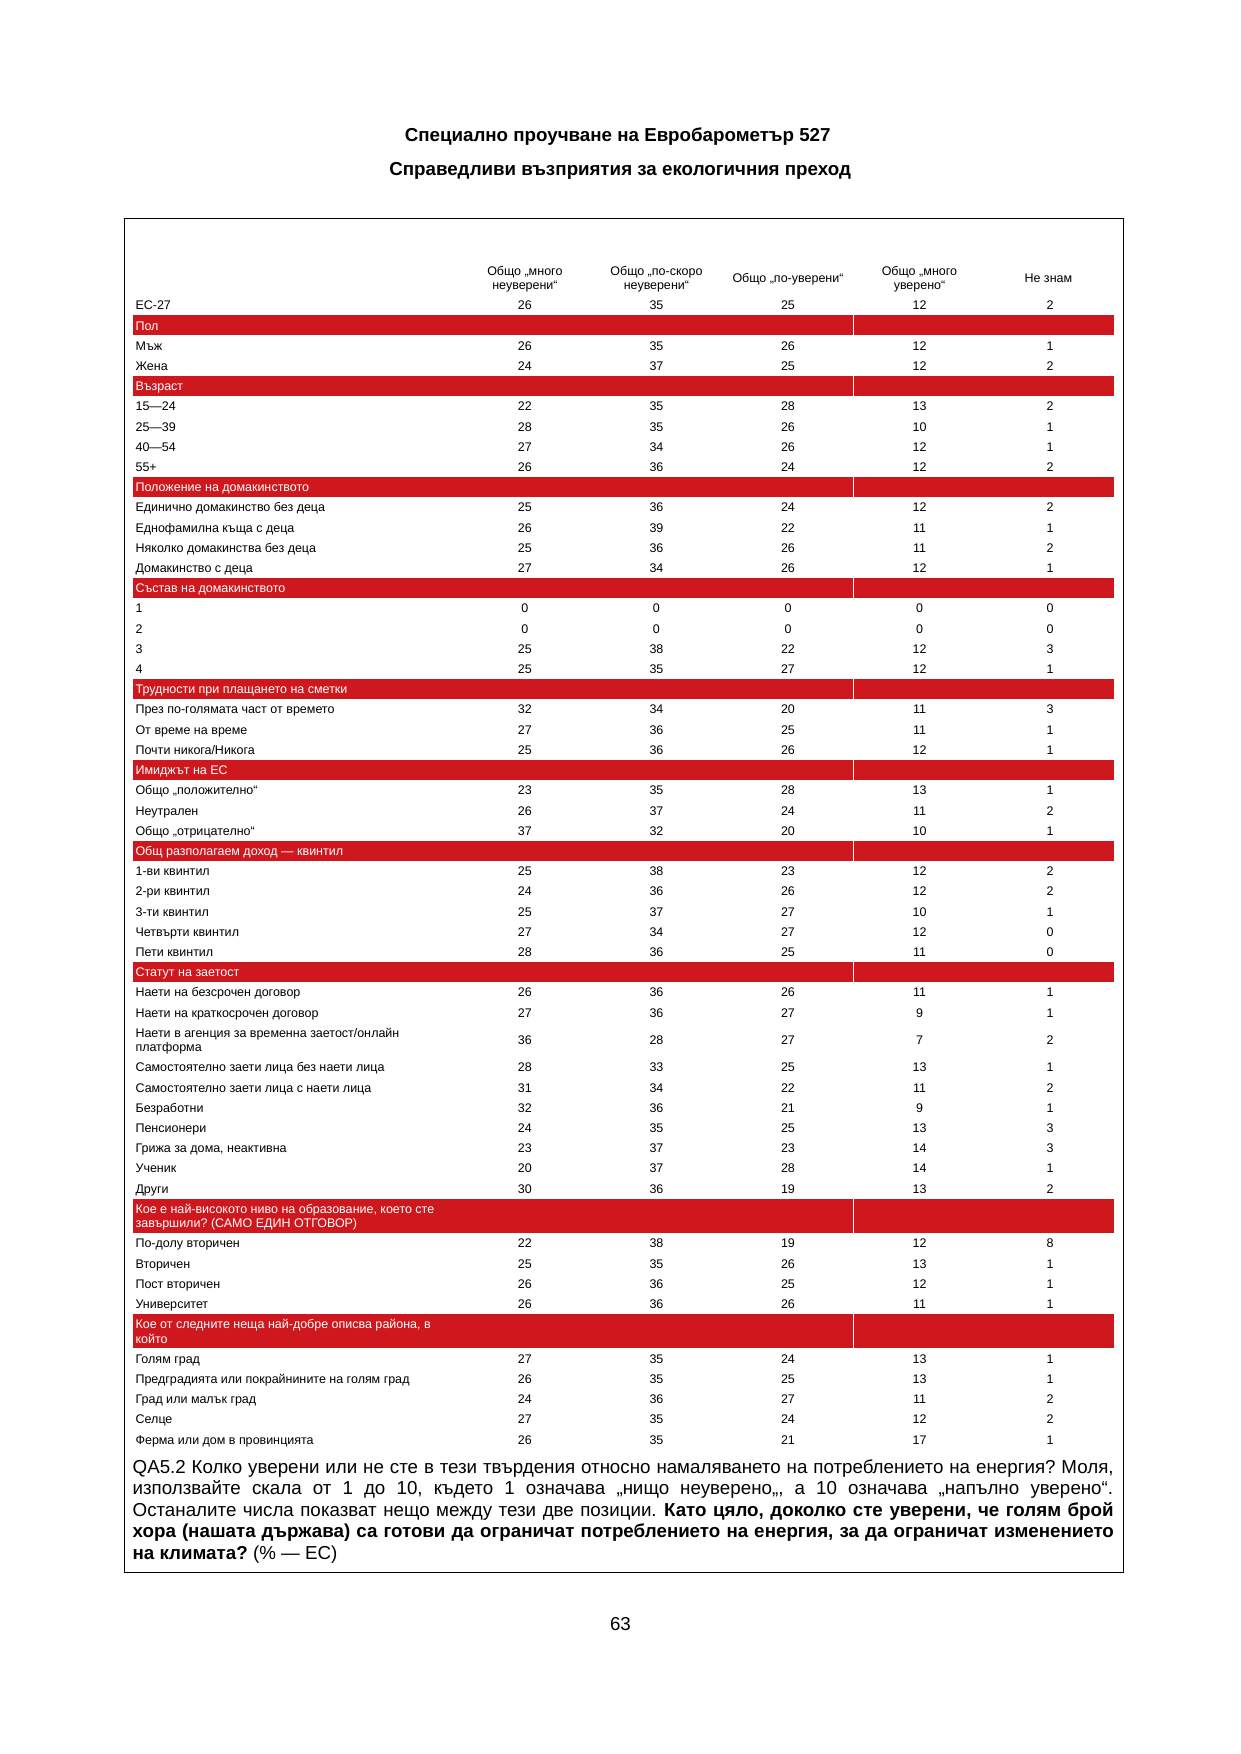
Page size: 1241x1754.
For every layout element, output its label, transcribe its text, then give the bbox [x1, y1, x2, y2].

table_cell 35 [590, 780, 722, 800]
table_cell 36 [590, 1002, 722, 1022]
table_cell 36 [590, 881, 722, 901]
table_cell 28 [722, 780, 853, 800]
table_cell 1 [985, 1274, 1114, 1294]
table_cell 25 [459, 1253, 590, 1273]
table_cell Мъж [133, 335, 459, 356]
table_cell [722, 841, 853, 861]
table_cell 1 [985, 1057, 1114, 1077]
table_cell 1 [985, 659, 1114, 679]
table_cell 4 [133, 659, 459, 679]
table_cell 9 [854, 1002, 985, 1022]
table_cell 11 [854, 942, 985, 962]
table_cell 1 [985, 740, 1114, 760]
table_cell [590, 578, 722, 598]
table_cell 0 [590, 598, 722, 618]
table_cell [459, 760, 590, 780]
table_cell 0 [722, 618, 853, 638]
table_cell 1 [985, 436, 1114, 457]
table_cell 27 [459, 719, 590, 739]
table_cell 35 [590, 659, 722, 679]
table_cell [854, 962, 985, 982]
table_cell Статут на заетост [133, 962, 459, 982]
table_cell 22 [722, 639, 853, 659]
table_cell [722, 376, 853, 396]
table_cell 26 [459, 800, 590, 820]
table_cell 15—24 [133, 396, 459, 416]
table_cell 35 [590, 1429, 722, 1449]
table_cell [590, 760, 722, 780]
table_cell 25 [722, 1057, 853, 1077]
table_cell 2 [985, 356, 1114, 376]
table_cell 27 [459, 921, 590, 942]
table_cell 25 [722, 1369, 853, 1389]
table_cell [590, 679, 722, 699]
table_cell 2 [985, 538, 1114, 558]
table_cell 1 [985, 558, 1114, 578]
table_cell Четвърти квинтил [133, 921, 459, 942]
table_cell 0 [459, 618, 590, 638]
table_cell 10 [854, 901, 985, 921]
table_cell 34 [590, 436, 722, 457]
table_cell 0 [722, 598, 853, 618]
table_cell 26 [459, 335, 590, 356]
table_cell 0 [590, 618, 722, 638]
table_cell Имиджът на ЕС [133, 760, 459, 780]
table_cell 1 [985, 1349, 1114, 1369]
table_cell 28 [590, 1023, 722, 1057]
table_cell Други [133, 1178, 459, 1198]
table_cell 1 [985, 719, 1114, 739]
table_cell 12 [854, 1409, 985, 1429]
table_cell 22 [722, 1077, 853, 1097]
table_cell 1 [985, 982, 1114, 1002]
table_cell Голям град [133, 1349, 459, 1369]
table_cell 25 [722, 1274, 853, 1294]
table_cell Възраст [133, 376, 459, 396]
table_cell 0 [854, 618, 985, 638]
table_cell Предградията или покрайнините на голям град [133, 1369, 459, 1389]
table_cell 10 [854, 820, 985, 841]
table_cell [590, 1314, 722, 1348]
table_cell 25 [722, 295, 853, 315]
table_cell 36 [590, 1389, 722, 1409]
table_cell 28 [722, 396, 853, 416]
table_cell Състав на домакинството [133, 578, 459, 598]
table_cell 26 [722, 982, 853, 1002]
table_cell 24 [459, 1118, 590, 1138]
table_cell 36 [590, 1098, 722, 1118]
table_cell [985, 578, 1114, 598]
table_cell 25 [459, 639, 590, 659]
table_cell 25—39 [133, 416, 459, 436]
table_cell 24 [459, 881, 590, 901]
table_cell 20 [459, 1158, 590, 1178]
table_cell 1 [985, 1253, 1114, 1273]
table_cell 0 [985, 598, 1114, 618]
table_cell 35 [590, 1349, 722, 1369]
table_cell 37 [590, 901, 722, 921]
table_cell [854, 1199, 985, 1233]
table_cell 13 [854, 1057, 985, 1077]
table_cell 12 [854, 1233, 985, 1253]
table_cell [722, 1199, 853, 1233]
table_cell 11 [854, 800, 985, 820]
table_cell 20 [722, 699, 853, 719]
table_cell 37 [590, 1158, 722, 1178]
table_cell 12 [854, 497, 985, 517]
table_header Общо „много уверено“ [854, 260, 985, 295]
table_cell 10 [854, 416, 985, 436]
table_cell Град или малък град [133, 1389, 459, 1409]
table_cell 26 [459, 295, 590, 315]
table_cell ЕС-27 [133, 295, 459, 315]
table_cell Еднофамилна къща с деца [133, 517, 459, 537]
table_cell 36 [590, 497, 722, 517]
table_cell [722, 477, 853, 497]
table_cell [854, 841, 985, 861]
table_cell 23 [722, 861, 853, 881]
table_cell 36 [590, 1178, 722, 1198]
table_cell 2 [985, 881, 1114, 901]
table_cell [590, 841, 722, 861]
table_cell 12 [854, 881, 985, 901]
table_cell 12 [854, 457, 985, 477]
table_cell 12 [854, 921, 985, 942]
table_cell Пенсионери [133, 1118, 459, 1138]
table_cell 22 [722, 517, 853, 537]
table_cell Безработни [133, 1098, 459, 1118]
table_cell 27 [459, 558, 590, 578]
table_cell 12 [854, 356, 985, 376]
table_cell 26 [722, 335, 853, 356]
table_cell 35 [590, 1369, 722, 1389]
table_cell 26 [722, 881, 853, 901]
table_cell През по-голямата част от времето [133, 699, 459, 719]
table_cell Грижа за дома, неактивна [133, 1138, 459, 1158]
table_cell 27 [722, 1002, 853, 1022]
table_header [133, 260, 459, 295]
table_cell 13 [854, 1349, 985, 1369]
table_cell 2 [133, 618, 459, 638]
table_cell 28 [459, 942, 590, 962]
table_cell 28 [722, 1158, 853, 1178]
table_cell 2 [985, 396, 1114, 416]
table_cell 1 [133, 598, 459, 618]
table_cell 12 [854, 639, 985, 659]
table_cell 3 [985, 639, 1114, 659]
table_cell [459, 1199, 590, 1233]
table_cell 21 [722, 1098, 853, 1118]
table_cell 26 [722, 1253, 853, 1273]
table_cell 36 [590, 457, 722, 477]
table_cell 37 [590, 800, 722, 820]
table_cell 3 [985, 699, 1114, 719]
table_cell [985, 1314, 1114, 1348]
table_cell 30 [459, 1178, 590, 1198]
table_cell [854, 477, 985, 497]
table_cell 0 [854, 598, 985, 618]
table_cell 13 [854, 780, 985, 800]
table_cell [854, 376, 985, 396]
table_cell Домакинство с деца [133, 558, 459, 578]
table_cell 14 [854, 1138, 985, 1158]
table_cell 12 [854, 659, 985, 679]
table_cell 32 [590, 820, 722, 841]
table_cell Наети в агенция за временна заетост/онлайн платформа [133, 1023, 459, 1057]
table_cell [985, 477, 1114, 497]
table_cell 32 [459, 1098, 590, 1118]
table_cell 25 [722, 719, 853, 739]
table_cell Наети на безсрочен договор [133, 982, 459, 1002]
table_cell [722, 679, 853, 699]
table_cell 36 [590, 1274, 722, 1294]
table_cell 36 [590, 719, 722, 739]
table_cell 25 [459, 901, 590, 921]
table_cell 27 [722, 901, 853, 921]
table_cell 3 [985, 1138, 1114, 1158]
table_cell [459, 578, 590, 598]
table_cell 28 [459, 1057, 590, 1077]
table_cell 23 [459, 1138, 590, 1158]
table_cell 1 [985, 1429, 1114, 1449]
table_cell 2 [985, 1389, 1114, 1409]
table_cell 24 [459, 356, 590, 376]
table_cell 12 [854, 558, 985, 578]
table_cell 1 [985, 1369, 1114, 1389]
table_cell 9 [854, 1098, 985, 1118]
table_cell [854, 578, 985, 598]
table_cell 3 [985, 1118, 1114, 1138]
table_cell 35 [590, 335, 722, 356]
table_cell 21 [722, 1429, 853, 1449]
table_cell 26 [722, 1294, 853, 1314]
table_cell Ферма или дом в провинцията [133, 1429, 459, 1449]
table_cell 39 [590, 517, 722, 537]
table_cell 36 [590, 538, 722, 558]
table_cell 7 [854, 1023, 985, 1057]
table_cell 26 [722, 538, 853, 558]
table_cell 11 [854, 517, 985, 537]
table_cell 27 [722, 659, 853, 679]
table_cell От време на време [133, 719, 459, 739]
table_cell 11 [854, 982, 985, 1002]
table_cell 27 [459, 1002, 590, 1022]
table_cell 1 [985, 1002, 1114, 1022]
table_cell Общо „отрицателно“ [133, 820, 459, 841]
table_cell [590, 376, 722, 396]
table_cell 26 [459, 1274, 590, 1294]
table_cell 25 [722, 356, 853, 376]
table_cell 0 [985, 921, 1114, 942]
table_cell [590, 477, 722, 497]
table_cell 35 [590, 396, 722, 416]
table_cell 13 [854, 1178, 985, 1198]
table_cell 25 [459, 659, 590, 679]
table_cell 36 [590, 942, 722, 962]
table_cell 13 [854, 1369, 985, 1389]
table_cell 24 [459, 1389, 590, 1409]
table_cell 19 [722, 1178, 853, 1198]
text QA5.2 Колко уверени или не сте в тези твърдения относно намаляването на потреблението на енергия? Моля, използвайте скала от 1 до 10, където 1 означава „нищо неуверено„, а 10 означава „напълно уверено“. Останалите числа показват нещо между тези две позиции. Като цяло, доколко сте уверени, че голям брой хора (нашата държава) са готови да ограничат потреблението на енергия, за да ограничат изменението на климата? (% — ЕС) [132, 1456, 1114, 1563]
table_cell Самостоятелно заети лица с наети лица [133, 1077, 459, 1097]
table_cell [985, 679, 1114, 699]
table_cell 24 [722, 457, 853, 477]
table_cell 12 [854, 335, 985, 356]
table_cell 27 [459, 436, 590, 457]
table_cell Селце [133, 1409, 459, 1429]
table_cell 2-ри квинтил [133, 881, 459, 901]
table_cell 35 [590, 416, 722, 436]
table_cell 27 [722, 1023, 853, 1057]
table_cell 24 [722, 497, 853, 517]
table_cell [459, 315, 590, 335]
table_cell 2 [985, 1409, 1114, 1429]
table_cell 25 [459, 538, 590, 558]
table_cell 24 [722, 1409, 853, 1429]
table_cell 22 [459, 1233, 590, 1253]
table_cell 35 [590, 1409, 722, 1429]
table_cell 26 [459, 982, 590, 1002]
table_cell 2 [985, 1178, 1114, 1198]
table_cell 23 [722, 1138, 853, 1158]
table_cell [722, 760, 853, 780]
table_cell 2 [985, 1023, 1114, 1057]
table_cell 3-ти квинтил [133, 901, 459, 921]
table_cell 0 [985, 942, 1114, 962]
table_cell [459, 679, 590, 699]
table_cell [590, 962, 722, 982]
table_header Общо „по-скоро неуверени“ [590, 260, 722, 295]
table_cell 13 [854, 396, 985, 416]
table_cell 24 [722, 800, 853, 820]
table_cell 12 [854, 1274, 985, 1294]
table_cell Вторичен [133, 1253, 459, 1273]
table_cell 34 [590, 1077, 722, 1097]
table_cell [985, 315, 1114, 335]
table_cell [459, 1314, 590, 1348]
table_cell 13 [854, 1118, 985, 1138]
table_cell Жена [133, 356, 459, 376]
table_cell Пост вторичен [133, 1274, 459, 1294]
table_cell 22 [459, 396, 590, 416]
table_cell 12 [854, 740, 985, 760]
table_cell 1 [985, 780, 1114, 800]
table_cell [854, 679, 985, 699]
table_cell 38 [590, 639, 722, 659]
table_cell Няколко домакинства без деца [133, 538, 459, 558]
table_cell 27 [722, 1389, 853, 1409]
table_cell 12 [854, 861, 985, 881]
table_cell [985, 376, 1114, 396]
table_cell 2 [985, 861, 1114, 881]
table_cell 37 [459, 820, 590, 841]
table_cell 12 [854, 295, 985, 315]
table_cell [590, 315, 722, 335]
table_cell [854, 760, 985, 780]
table_cell 26 [722, 416, 853, 436]
table_cell 36 [590, 740, 722, 760]
table_cell 26 [722, 740, 853, 760]
table_cell [722, 962, 853, 982]
table_cell 35 [590, 1118, 722, 1138]
table_cell [854, 1314, 985, 1348]
table_cell [985, 760, 1114, 780]
table_cell 8 [985, 1233, 1114, 1253]
table_cell 27 [459, 1349, 590, 1369]
table_cell 1-ви квинтил [133, 861, 459, 881]
table_cell 13 [854, 1253, 985, 1273]
table_cell Пол [133, 315, 459, 335]
table_cell 38 [590, 861, 722, 881]
table_cell [854, 315, 985, 335]
table_cell Университет [133, 1294, 459, 1314]
table_cell [722, 315, 853, 335]
table_cell 33 [590, 1057, 722, 1077]
table_cell 25 [459, 861, 590, 881]
table_cell 12 [854, 436, 985, 457]
table_cell 31 [459, 1077, 590, 1097]
table_cell 34 [590, 921, 722, 942]
table_cell 19 [722, 1233, 853, 1253]
table_cell Единично домакинство без деца [133, 497, 459, 517]
table_header Общо „по-уверени“ [722, 260, 853, 295]
table_cell 2 [985, 497, 1114, 517]
table_cell Ученик [133, 1158, 459, 1178]
table_cell Общо „положително“ [133, 780, 459, 800]
table_cell [459, 376, 590, 396]
table_cell 32 [459, 699, 590, 719]
table_cell [985, 841, 1114, 861]
table_cell 25 [722, 942, 853, 962]
table_cell 25 [459, 740, 590, 760]
table_cell 26 [722, 558, 853, 578]
table_cell По-долу вторичен [133, 1233, 459, 1253]
table_cell 27 [722, 921, 853, 942]
table_cell 27 [459, 1409, 590, 1429]
table_cell [722, 1314, 853, 1348]
table_cell 11 [854, 1077, 985, 1097]
table_cell Почти никога/Никога [133, 740, 459, 760]
table_cell 14 [854, 1158, 985, 1178]
table_cell [459, 962, 590, 982]
table_cell 25 [722, 1118, 853, 1138]
table_cell 38 [590, 1233, 722, 1253]
table_cell 26 [459, 517, 590, 537]
table_cell 1 [985, 335, 1114, 356]
table_cell 2 [985, 295, 1114, 315]
table_cell Общ разполагаем доход — квинтил [133, 841, 459, 861]
table_cell 36 [590, 982, 722, 1002]
table_cell 17 [854, 1429, 985, 1449]
table_cell 34 [590, 699, 722, 719]
table_cell 26 [722, 436, 853, 457]
table_cell 26 [459, 457, 590, 477]
table_cell 1 [985, 820, 1114, 841]
table_cell 1 [985, 1294, 1114, 1314]
table_cell Пети квинтил [133, 942, 459, 962]
table_cell Кое е най-високото ниво на образование, което сте завършили? (САМО ЕДИН ОТГОВОР) [133, 1199, 459, 1233]
table_cell 26 [459, 1294, 590, 1314]
table_cell Наети на краткосрочен договор [133, 1002, 459, 1022]
table_cell 1 [985, 1158, 1114, 1178]
table_cell 36 [590, 1294, 722, 1314]
table_cell 26 [459, 1429, 590, 1449]
table_cell 35 [590, 295, 722, 315]
table_cell 2 [985, 1077, 1114, 1097]
table_cell 11 [854, 538, 985, 558]
table_cell 11 [854, 1294, 985, 1314]
table_cell 55+ [133, 457, 459, 477]
table_cell 35 [590, 1253, 722, 1273]
table_cell Положение на домакинството [133, 477, 459, 497]
table_cell 11 [854, 699, 985, 719]
table_cell Самостоятелно заети лица без наети лица [133, 1057, 459, 1077]
table_cell 2 [985, 800, 1114, 820]
table_cell 1 [985, 901, 1114, 921]
table_header Общо „много неуверени“ [459, 260, 590, 295]
table_cell 26 [459, 1369, 590, 1389]
table_cell [590, 1199, 722, 1233]
table_cell 36 [459, 1023, 590, 1057]
table_cell 11 [854, 1389, 985, 1409]
table_cell 25 [459, 497, 590, 517]
table_cell Кое от следните неща най-добре описва района, в който [133, 1314, 459, 1348]
table_header Не знам [985, 260, 1114, 295]
table_cell 40—54 [133, 436, 459, 457]
table_cell [459, 477, 590, 497]
table_cell 24 [722, 1349, 853, 1369]
table_cell [459, 841, 590, 861]
table_cell 1 [985, 416, 1114, 436]
table_cell 37 [590, 1138, 722, 1158]
table_cell Трудности при плащането на сметки [133, 679, 459, 699]
table_cell 23 [459, 780, 590, 800]
table_cell 37 [590, 356, 722, 376]
table_cell Неутрален [133, 800, 459, 820]
table_cell 34 [590, 558, 722, 578]
table_cell [722, 578, 853, 598]
table_cell 0 [459, 598, 590, 618]
table_cell 1 [985, 1098, 1114, 1118]
table_cell [985, 962, 1114, 982]
table_cell 1 [985, 517, 1114, 537]
table_cell 28 [459, 416, 590, 436]
table_cell [985, 1199, 1114, 1233]
table_cell 11 [854, 719, 985, 739]
table_cell 0 [985, 618, 1114, 638]
table_cell 3 [133, 639, 459, 659]
table_cell 2 [985, 457, 1114, 477]
table_cell 20 [722, 820, 853, 841]
